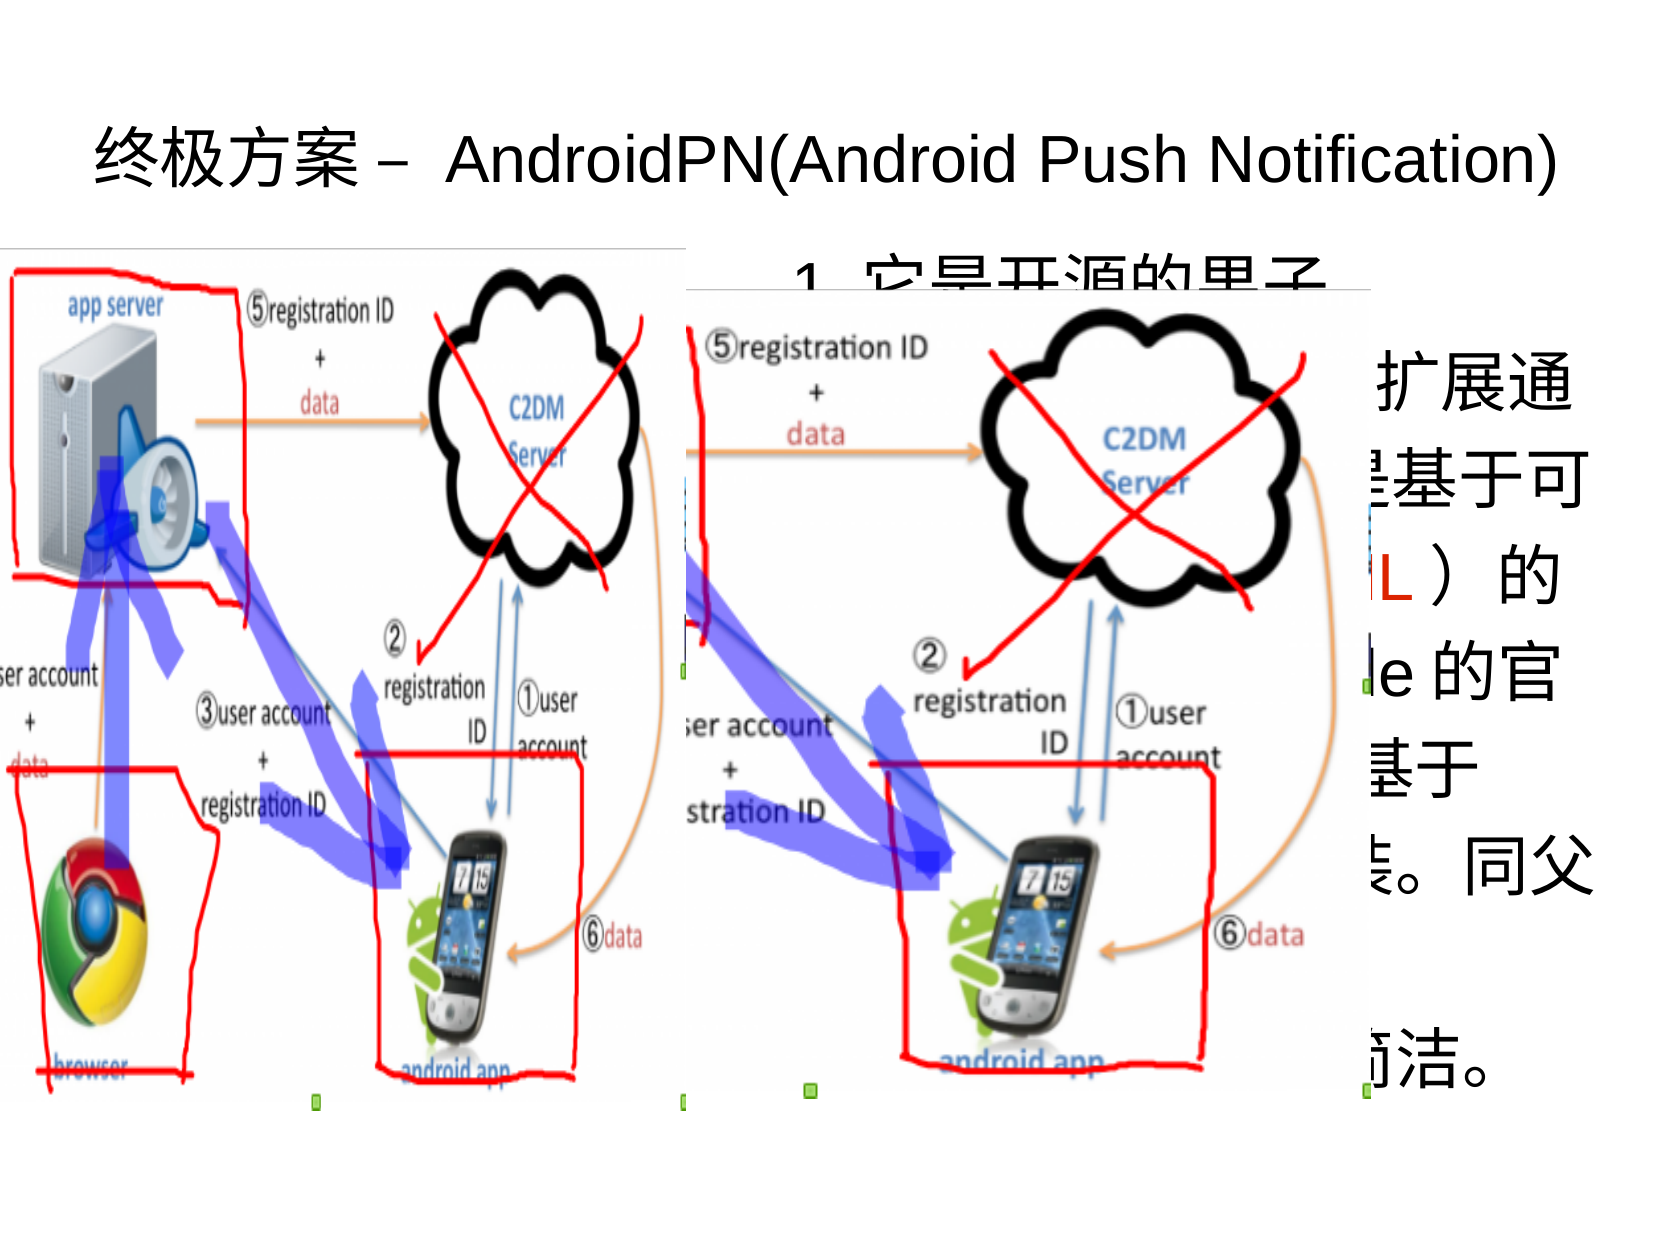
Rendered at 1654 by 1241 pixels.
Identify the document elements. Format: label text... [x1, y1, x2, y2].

title 终极方案 – AndroidPN(Android Push Notification) [82, 49, 1571, 257]
picture [0, 247, 1371, 1111]
subtitle 1.它是开源的果子 2.它基于XMPP(可扩展通讯和表示协议，它是基于可扩展标记语言（XML）的协议)，其实Google的官方推送C2DM也是基于XMPP来进行的封装。同父异母啊。 3.比官方的过程更简洁。 [791, 262, 1609, 1073]
